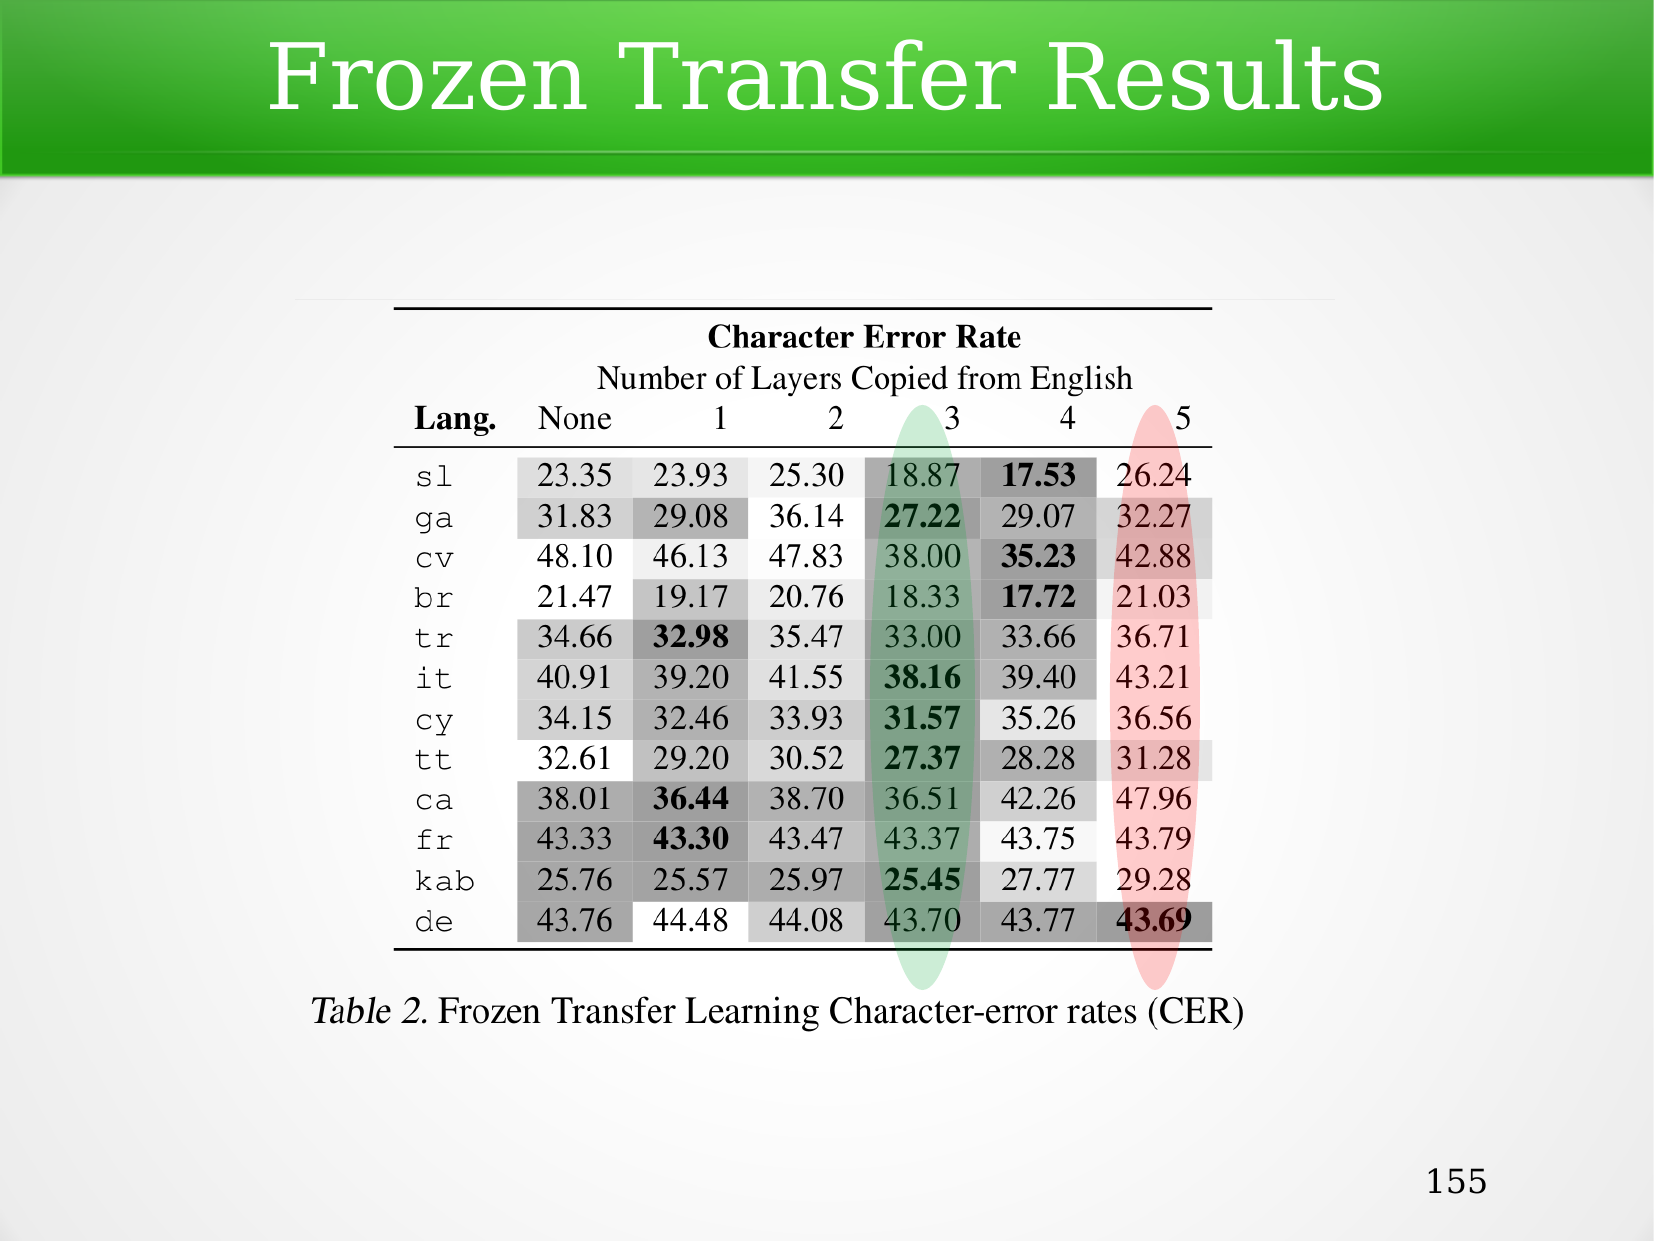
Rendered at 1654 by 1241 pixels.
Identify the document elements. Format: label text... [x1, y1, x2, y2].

title Frozen Transfer Results [82, 11, 1571, 154]
text_box [869, 404, 976, 991]
picture [0, 0, 1654, 1241]
text_box [1109, 404, 1201, 991]
